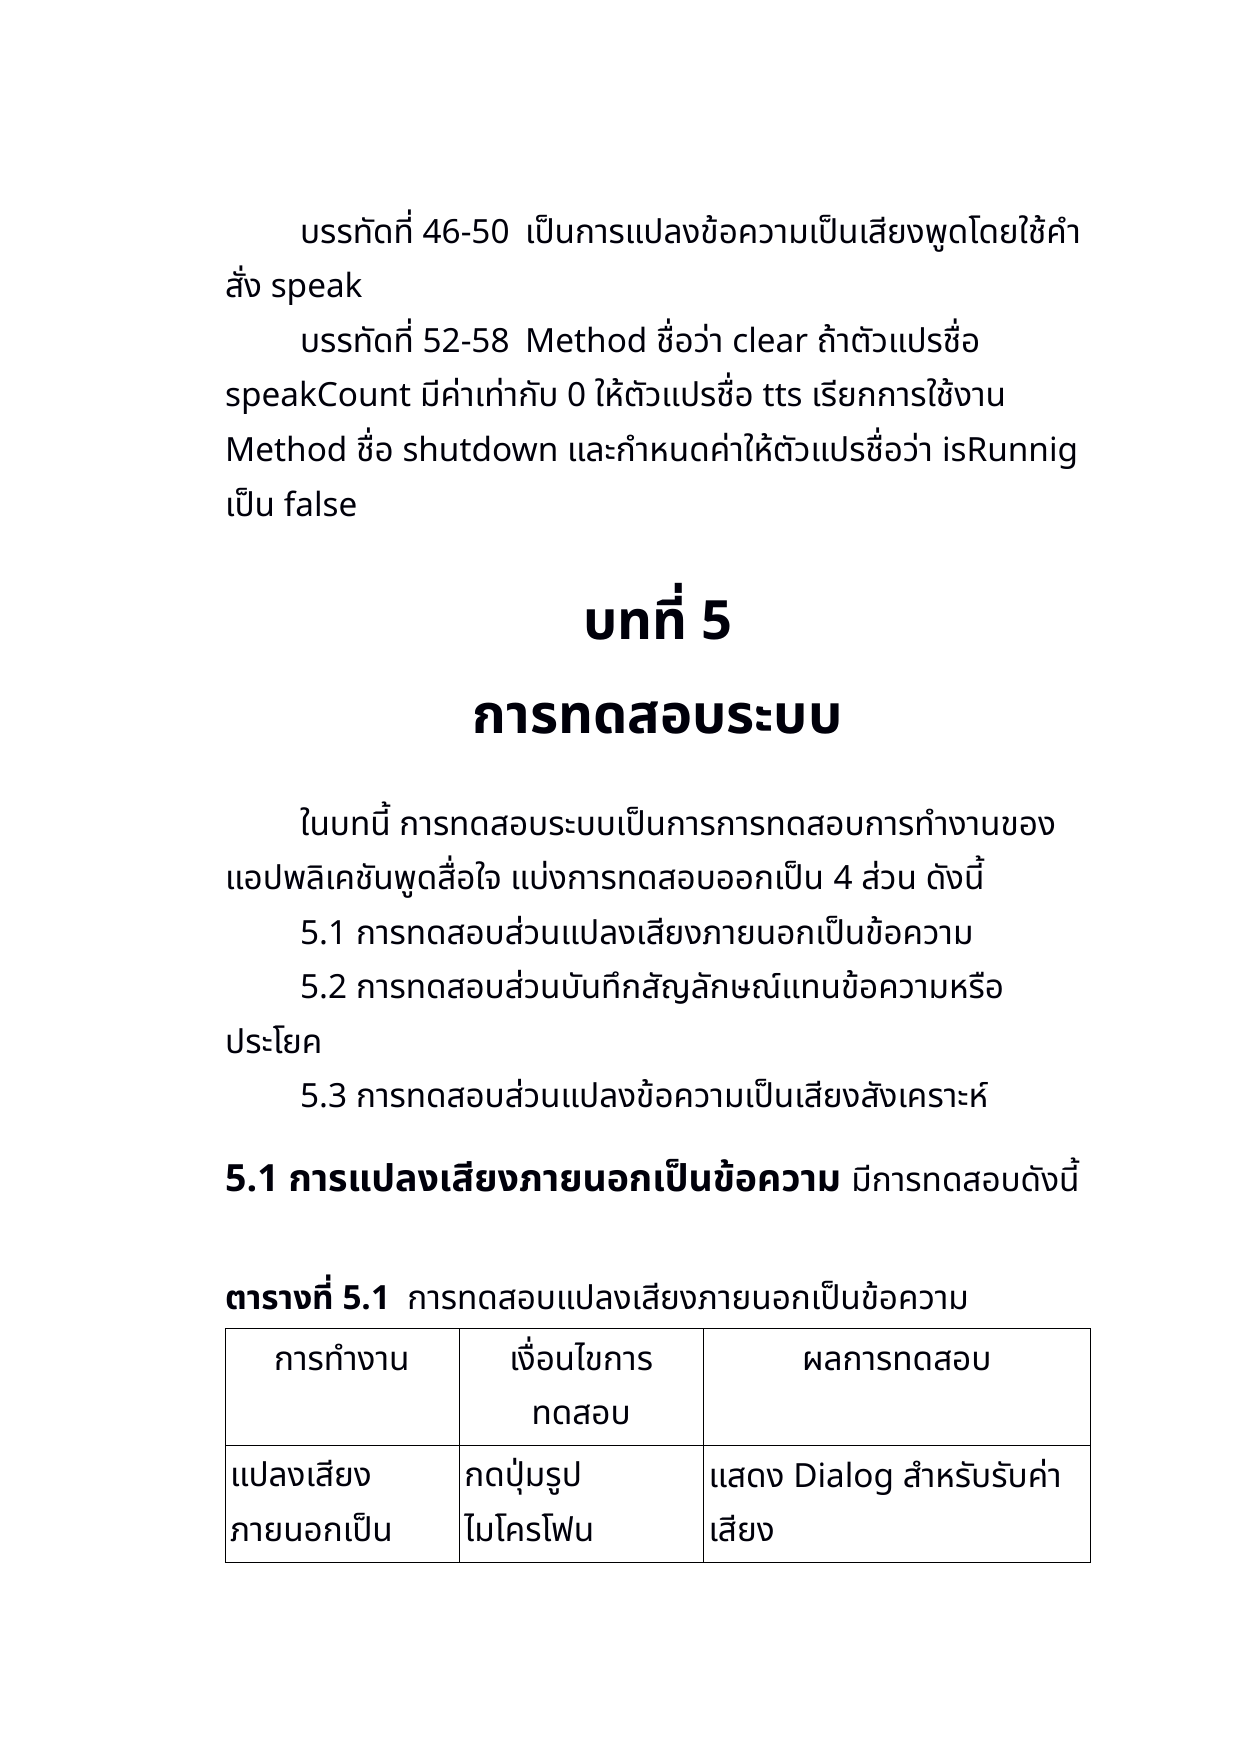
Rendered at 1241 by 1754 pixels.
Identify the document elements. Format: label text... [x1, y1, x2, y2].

text 5.1 การทดสอบส่วนแปลงเสียงภายนอกเป็นข้อความ [225, 908, 1090, 959]
table_header การทำงาน [226, 1329, 459, 1445]
table_cell กดปุ่มรูปไมโครโฟน [460, 1446, 703, 1562]
text ตารางที่ 5.1 การทดสอบแปลงเสียงภายนอกเป็นข้อความ [225, 1274, 1090, 1324]
table_header ผลการทดสอบ [704, 1329, 1090, 1445]
text 5.2 การทดสอบส่วนบันทึกสัญลักษณ์แทนข้อความหรือประโยค [225, 963, 1090, 1068]
subtitle บทที่ 5 การทดสอบระบบ [225, 582, 1090, 758]
text บรรทัดที่ 46-50 เป็นการแปลงข้อความเป็นเสียงพูดโดยใช้คำสั่ง speak [225, 207, 1090, 313]
text ในบทนี้ การทดสอบระบบเป็นการการทดสอบการทำงานของแอปพลิเคชันพูดสื่อใจ แบ่งการทดสอบออกเป็น 4 ส่วน ดังนี้ [225, 799, 1090, 904]
table_header เงื่อนไขการทดสอบ [460, 1329, 703, 1445]
text 5.3 การทดสอบส่วนแปลงข้อความเป็นเสียงสังเคราะห์ [225, 1072, 1090, 1123]
table_cell แสดง Dialog สำหรับรับค่าเสียง [704, 1446, 1090, 1562]
table_cell แปลงเสียงภายนอกเป็น [226, 1446, 459, 1562]
subtitle 5.1 การแปลงเสียงภายนอกเป็นข้อความ มีการทดสอบดังนี้ [225, 1152, 1090, 1209]
text บรรทัดที่ 52-58 Method ชื่อว่า clear ถ้าตัวแปรชื่อ speakCount มีค่าเท่ากับ 0 ให้ตัวแปรชื่อ tts เรียกการใช้งาน Method ชื่อ shutdown และกำหนดค่าให้ตัวแปรชื่อว่า isRunnig เป็น false [225, 317, 1090, 531]
